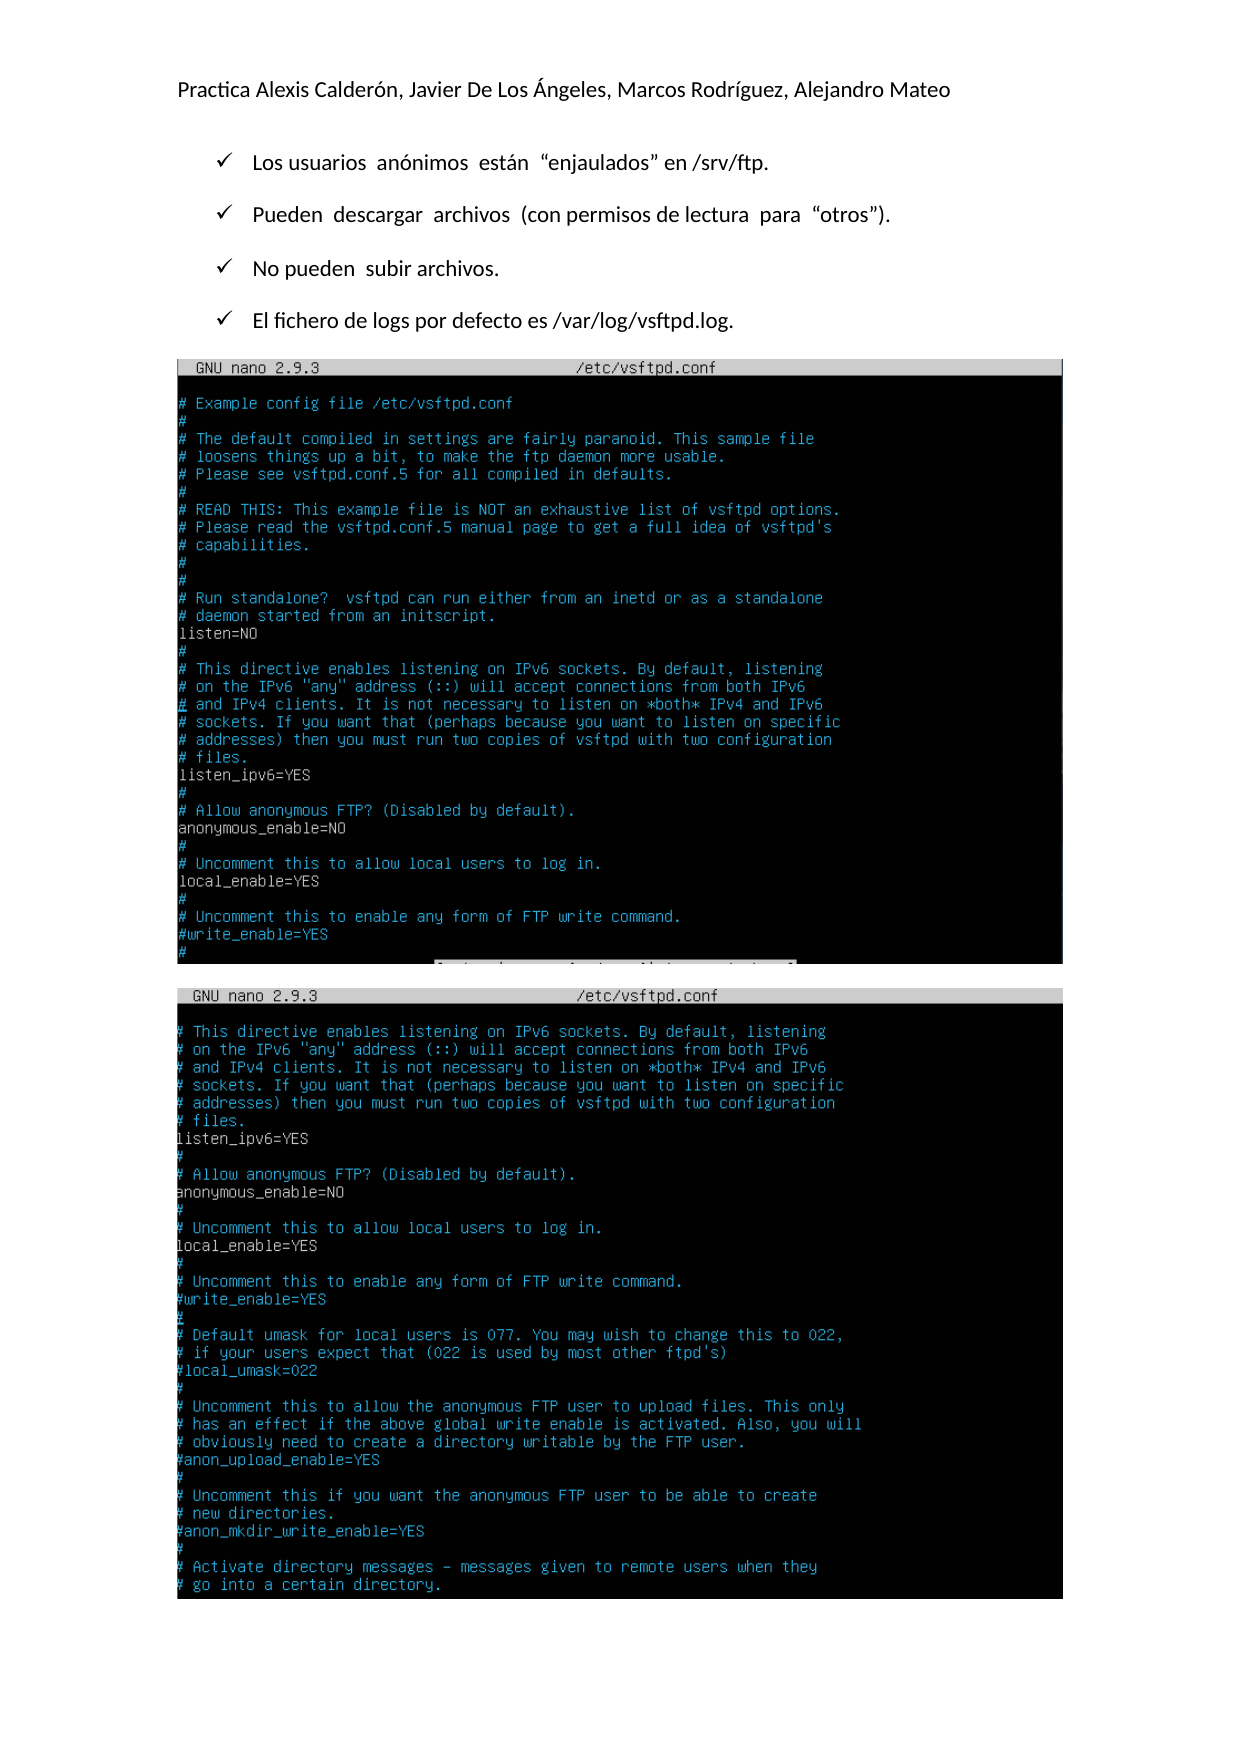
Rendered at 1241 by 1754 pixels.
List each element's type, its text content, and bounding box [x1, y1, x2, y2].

list No pueden subir archivos. [215, 254, 1063, 282]
list Pueden descargar archivos (con permisos de lectura para “otros”). [215, 201, 1063, 229]
list Los usuarios anónimos están “enjaulados” en /srv/ftp. [215, 148, 1063, 176]
list El fichero de logs por defecto es /var/log/vsftpd.log. [215, 307, 1063, 335]
